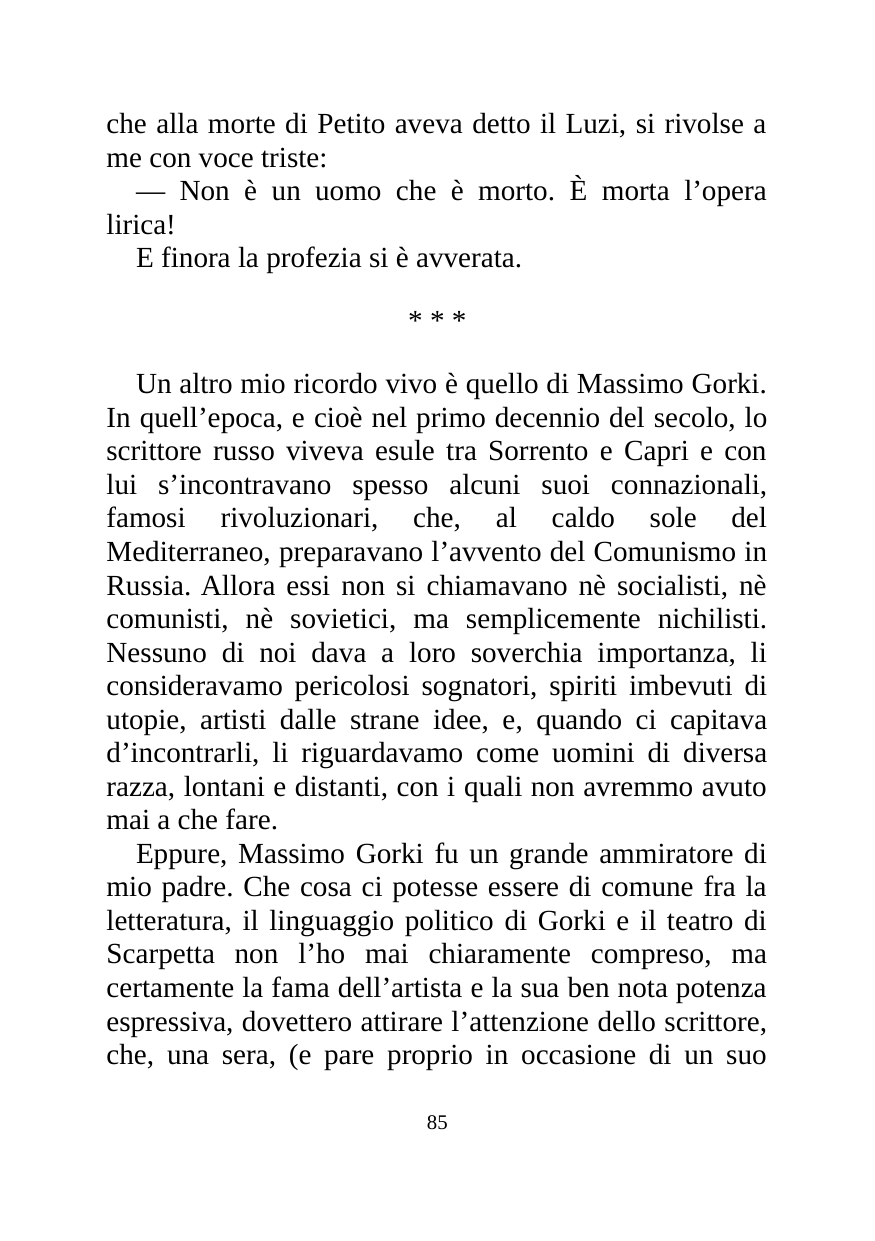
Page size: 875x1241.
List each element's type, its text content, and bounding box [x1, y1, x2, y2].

text E finora la profezia si è avverata. [106, 240, 768, 274]
text * * * [106, 303, 768, 337]
text che alla morte di Petito aveva detto il Luzi, si rivolse a me con voce triste: [106, 106, 768, 173]
text Eppure, Massimo Gorki fu un grande ammiratore di mio padre. Che cosa ci potesse essere di comune fra la letteratura, il linguaggio politico di Gorki e il teatro di Scarpetta non l’ho mai chiaramente compreso, ma certamente la fama dell’artista e la sua ben nota potenza espressiva, dovettero attirare l’attenzione dello scrittore, che, una sera, (e pare proprio in occasione di un suo [106, 836, 768, 1071]
text Un altro mio ricordo vivo è quello di Massimo Gorki. In quell’epoca, e cioè nel primo decennio del secolo, lo scrittore russo viveva esule tra Sorrento e Capri e con lui s’incontravano spesso alcuni suoi connazionali, famosi rivoluzionari, che, al caldo sole del Mediterraneo, preparavano l’avvento del Comunismo in Russia. Allora essi non si chiamavano nè socialisti, nè comunisti, nè sovietici, ma semplicemente nichilisti. Nessuno di noi dava a loro soverchia importanza, li consideravamo pericolosi sognatori, spiriti imbevuti di utopie, artisti dalle strane idee, e, quando ci capitava d’incontrarli, li riguardavamo come uomini di diversa razza, lontani e distanti, con i quali non avremmo avuto mai a che fare. [106, 366, 768, 836]
text — Non è un uomo che è morto. È morta l’opera lirica! [106, 173, 768, 240]
